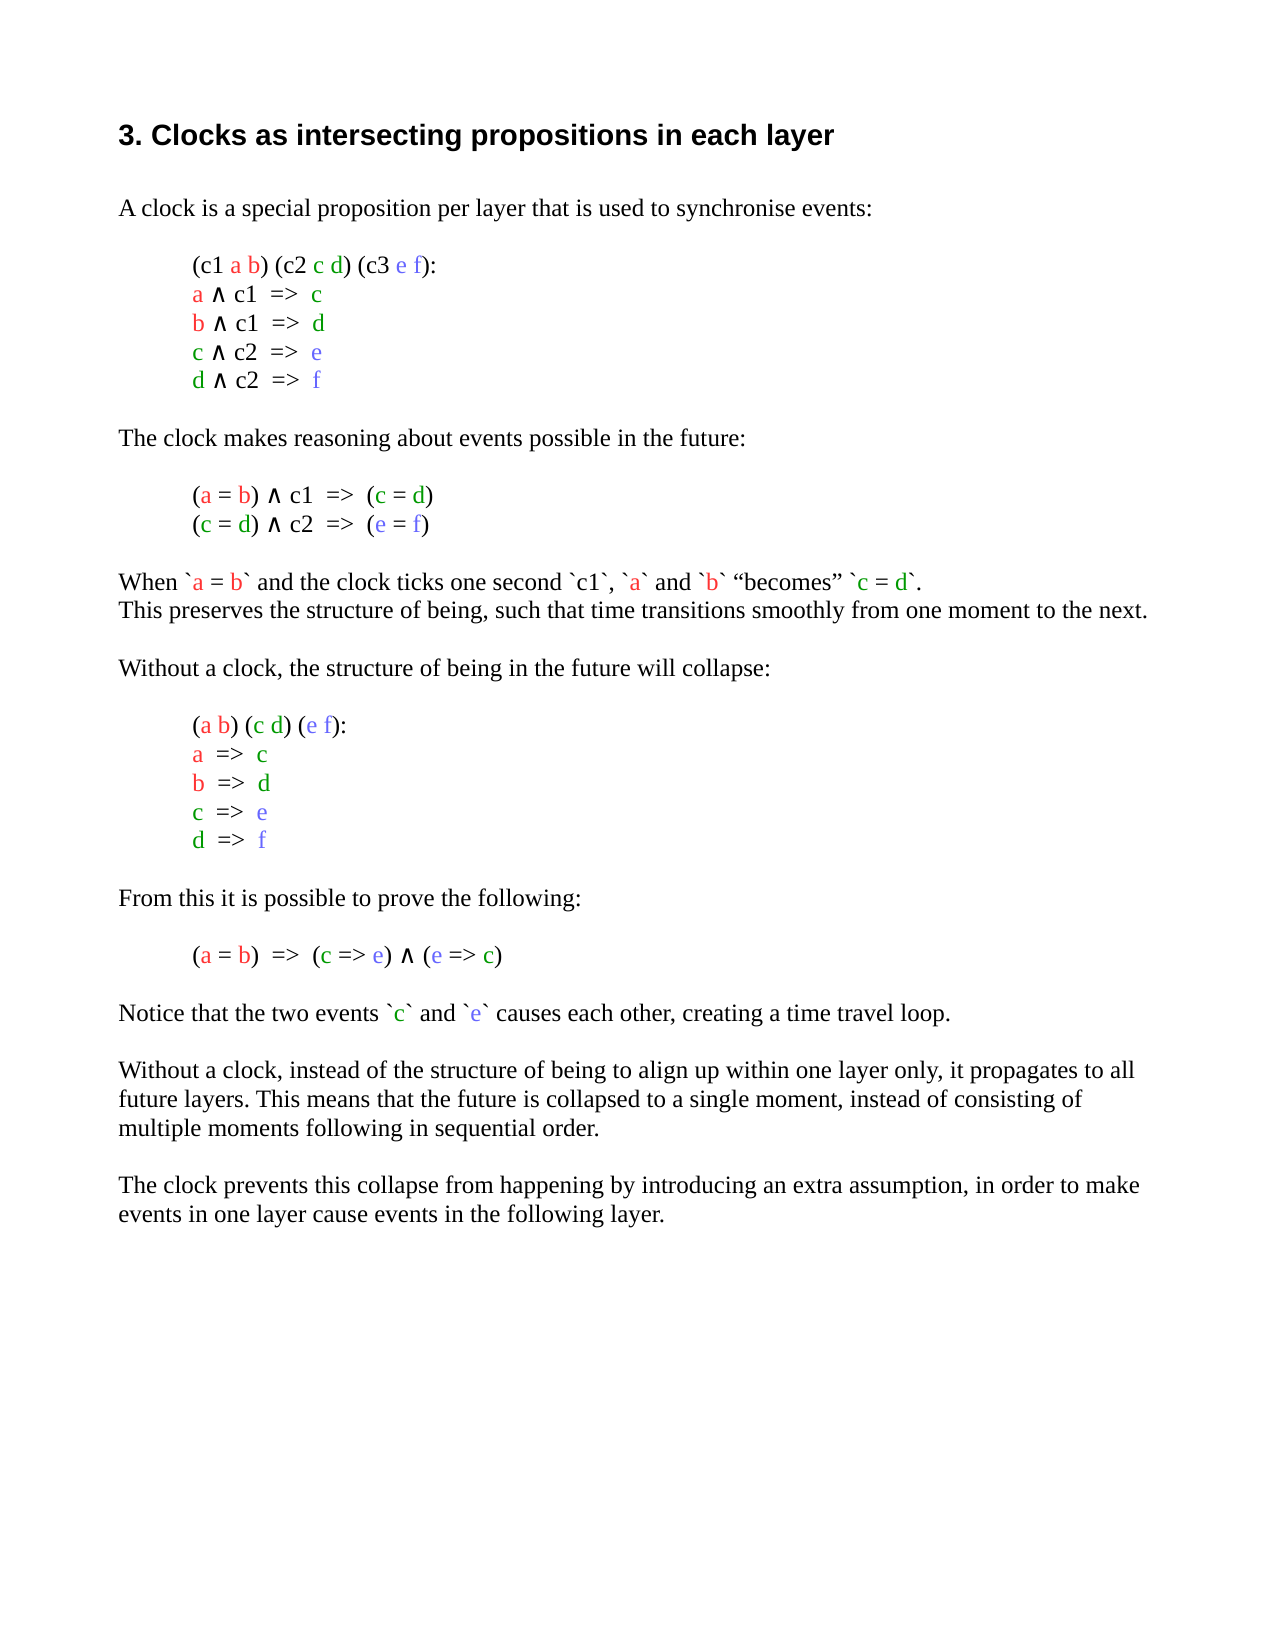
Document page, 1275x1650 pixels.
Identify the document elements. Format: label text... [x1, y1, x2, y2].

text b => d [118, 768, 1157, 797]
text a ∧ c1 => c [118, 279, 1157, 308]
text (c1 a b) (c2 c d) (c3 e f): [118, 251, 1157, 279]
text From this it is possible to prove the following: [118, 883, 1157, 912]
text b ∧ c1 => d [118, 308, 1157, 337]
text a => c [118, 739, 1157, 768]
text Notice that the two events `c` and `e` causes each other, creating a time travel loop. [118, 998, 1157, 1027]
text (c = d) ∧ c2 => (e = f) [118, 509, 1157, 538]
text This preserves the structure of being, such that time transitions smoothly from one moment to the next. [118, 596, 1157, 624]
text c ∧ c2 => e [118, 337, 1157, 366]
text The clock prevents this collapse from happening by introducing an extra assumption, in order to make events in one layer cause events in the following layer. [118, 1171, 1157, 1228]
text d => f [118, 826, 1157, 854]
text c => e [118, 797, 1157, 826]
subtitle 3. Clocks as intersecting propositions in each layer [118, 118, 1157, 152]
text Without a clock, instead of the structure of being to align up within one layer only, it propagates to all future layers. This means that the future is collapsed to a single moment, instead of consisting of multiple moments following in sequential order. [118, 1056, 1157, 1142]
text (a = b) => (c => e) ∧ (e => c) [118, 941, 1157, 969]
text (a b) (c d) (e f): [118, 711, 1157, 739]
text Without a clock, the structure of being in the future will collapse: [118, 653, 1157, 682]
text d ∧ c2 => f [118, 366, 1157, 394]
text (a = b) ∧ c1 => (c = d) [118, 481, 1157, 509]
text A clock is a special proposition per layer that is used to synchronise events: [118, 193, 1157, 222]
text When `a = b` and the clock ticks one second `c1`, `a` and `b` “becomes” `c = d`. [118, 567, 1157, 596]
text The clock makes reasoning about events possible in the future: [118, 423, 1157, 452]
